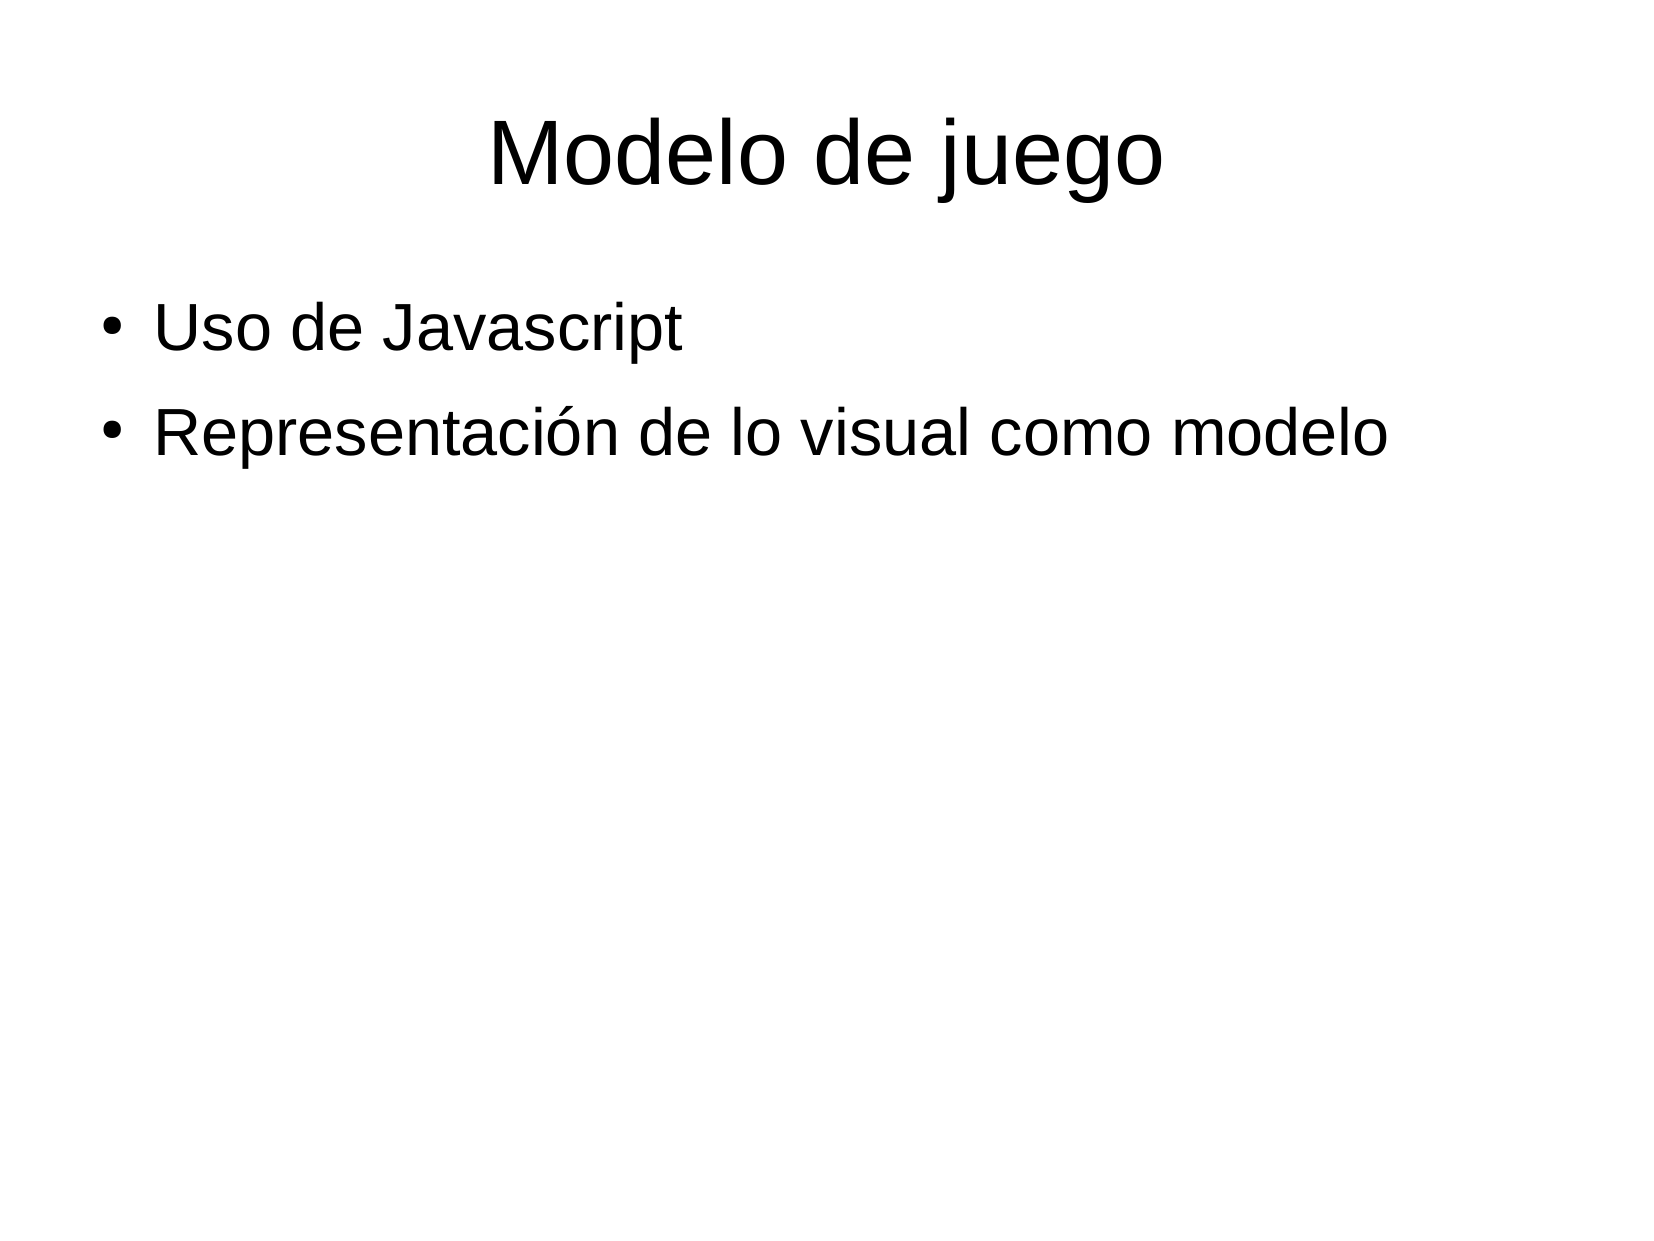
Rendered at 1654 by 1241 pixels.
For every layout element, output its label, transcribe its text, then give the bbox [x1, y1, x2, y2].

list Uso de Javascript Representación de lo visual como modelo [82, 290, 1571, 1010]
title Modelo de juego [82, 49, 1571, 257]
